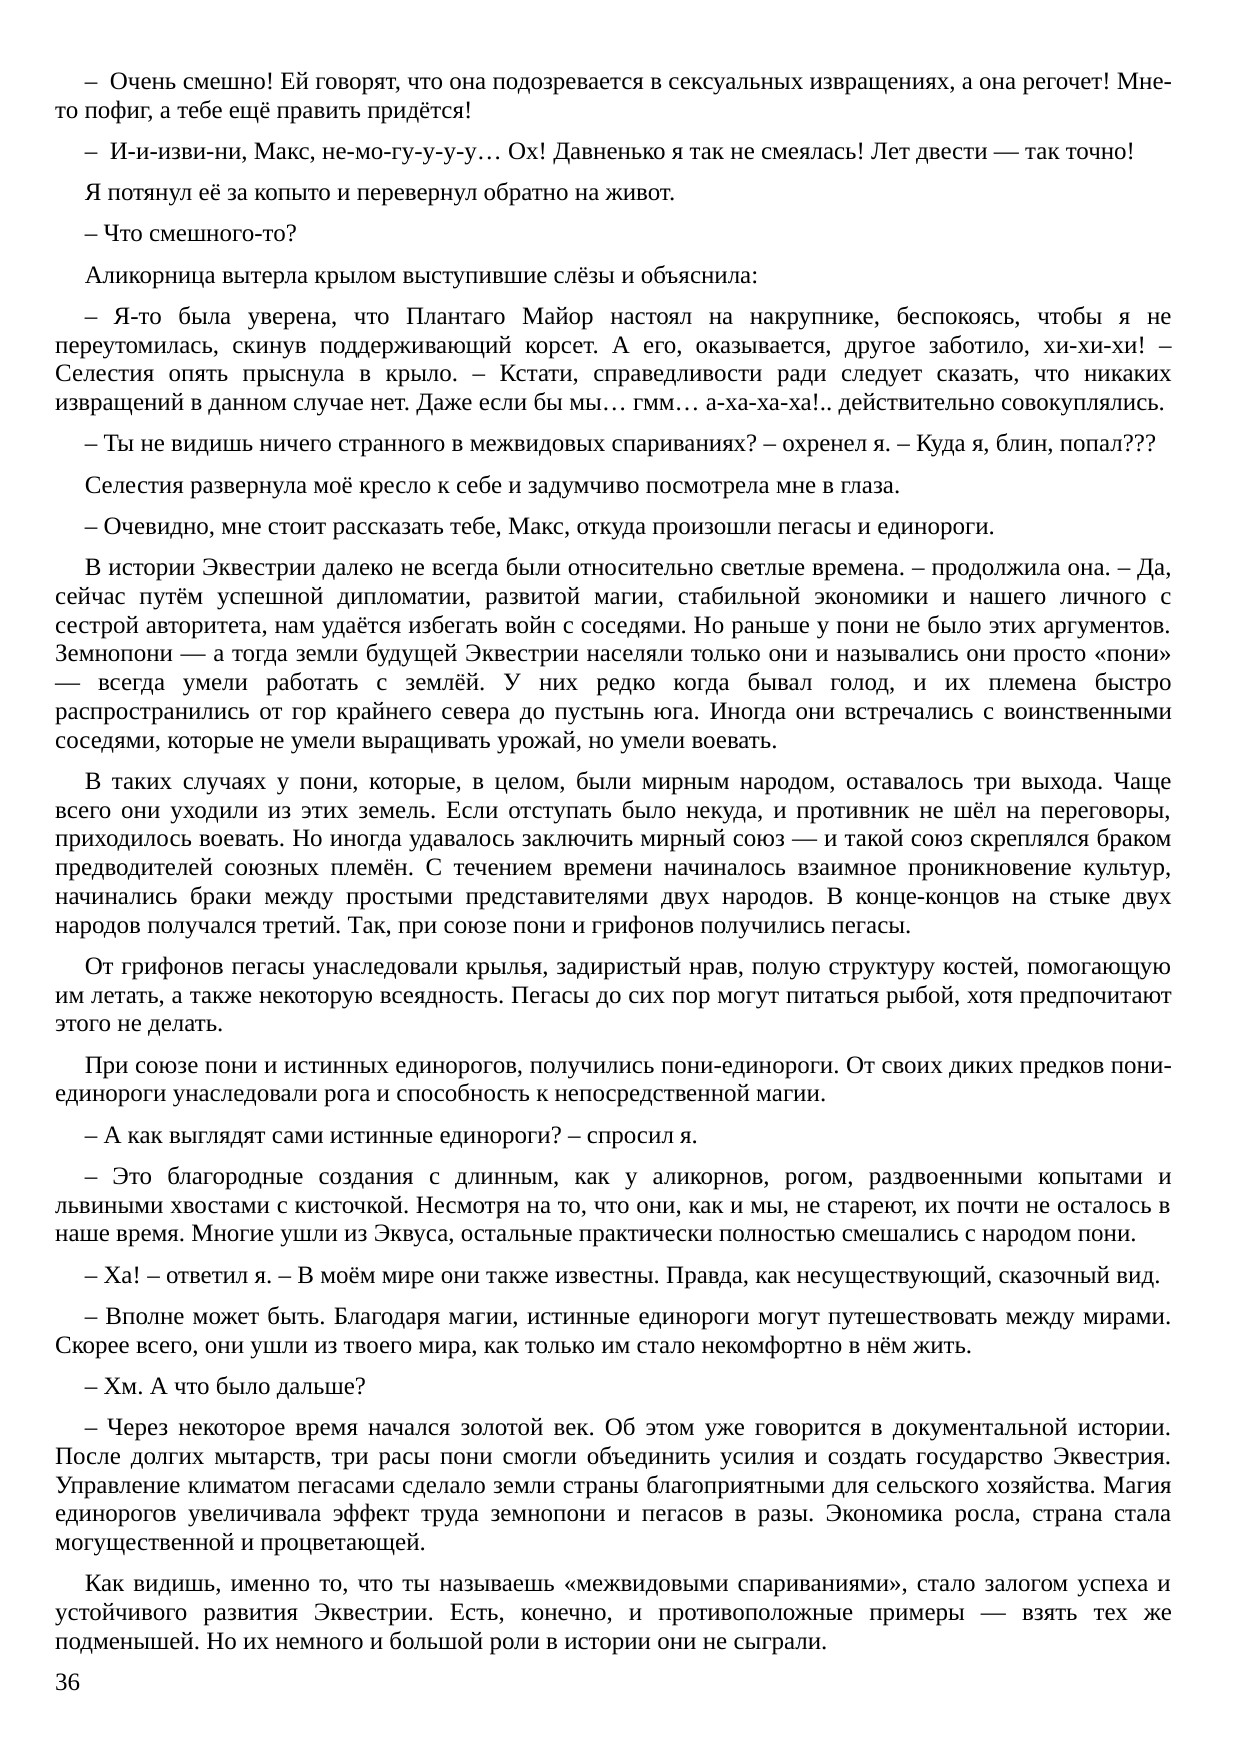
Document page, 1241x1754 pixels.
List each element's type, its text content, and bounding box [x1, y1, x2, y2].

text – И-и-изви-ни, Макс, не-мо-гу-у-у-у… Ох! Давненько я так не смеялась! Лет двести — так точно! [55, 136, 1173, 165]
text – Это благородные создания с длинным, как у аликорнов, рогом, раздвоенными копытами и львиными хвостами с кисточкой. Несмотря на то, что они, как и мы, не стареют, их почти не осталось в наше время. Многие ушли из Эквуса, остальные практически полностью смешались с народом пони. [55, 1161, 1173, 1247]
text – Хм. А что было дальше? [55, 1371, 1173, 1400]
text В таких случаях у пони, которые, в целом, были мирным народом, оставалось три выхода. Чаще всего они уходили из этих земель. Если отступать было некуда, и противник не шёл на переговоры, приходилось воевать. Но иногда удавалось заключить мирный союз — и такой союз скреплялся браком предводителей союзных племён. С течением времени начиналось взаимное проникновение культур, начинались браки между простыми представителями двух народов. В конце-концов на стыке двух народов получался третий. Так, при союзе пони и грифонов получились пегасы. [55, 766, 1173, 938]
text – Очень смешно! Ей говорят, что она подозревается в сексуальных извращениях, а она регочет! Мне-то пофиг, а тебе ещё править придётся! [55, 66, 1173, 123]
text При союзе пони и истинных единорогов, получились пони-единороги. От своих диких предков пони-единороги унаследовали рога и способность к непосредственной магии. [55, 1050, 1173, 1107]
text Я потянул её за копыто и перевернул обратно на живот. [55, 177, 1173, 206]
text Селестия развернула моё кресло к себе и задумчиво посмотрела мне в глаза. [55, 470, 1173, 498]
text В истории Эквестрии далеко не всегда были относительно светлые времена. – продолжила она. – Да, сейчас путём успешной дипломатии, развитой магии, стабильной экономики и нашего личного с сестрой авторитета, нам удаётся избегать войн с соседями. Но раньше у пони не было этих аргументов. Земнопони — а тогда земли будущей Эквестрии населяли только они и назывались они просто «пони» — всегда умели работать с землёй. У них редко когда бывал голод, и их племена быстро распространились от гор крайнего севера до пустынь юга. Иногда они встречались с воинственными соседями, которые не умели выращивать урожай, но умели воевать. [55, 552, 1173, 753]
text – Я-то была уверена, что Плантаго Майор настоял на накрупнике, беспокоясь, чтобы я не переутомилась, скинув поддерживающий корсет. А его, оказывается, другое заботило, хи-хи-хи! – Селестия опять прыснула в крыло. – Кстати, справедливости ради следует сказать, что никаких извращений в данном случае нет. Даже если бы мы… гмм… а-ха-ха-ха!.. действительно совокуплялись. [55, 301, 1173, 416]
text – Через некоторое время начался золотой век. Об этом уже говорится в документальной истории. После долгих мытарств, три расы пони смогли объединить усилия и создать государство Эквестрия. Управление климатом пегасами сделало земли страны благоприятными для сельского хозяйства. Магия единорогов увеличивала эффект труда земнопони и пегасов в разы. Экономика росла, страна стала могущественной и процветающей. [55, 1412, 1173, 1556]
text – Ха! – ответил я. – В моём мире они также известны. Правда, как несуществующий, сказочный вид. [55, 1260, 1173, 1288]
text Как видишь, именно то, что ты называешь «межвидовыми спариваниями», стало залогом успеха и устойчивого развития Эквестрии. Есть, конечно, и противоположные примеры — взять тех же подменышей. Но их немного и большой роли в истории они не сыграли. [55, 1568, 1173, 1655]
text Аликорница вытерла крылом выступившие слёзы и объяснила: [55, 260, 1173, 288]
text От грифонов пегасы унаследовали крылья, задиристый нрав, полую структуру костей, помогающую им летать, а также некоторую всеядность. Пегасы до сих пор могут питаться рыбой, хотя предпочитают этого не делать. [55, 951, 1173, 1037]
text – Очевидно, мне стоит рассказать тебе, Макс, откуда произошли пегасы и единороги. [55, 511, 1173, 540]
text – Что смешного-то? [55, 218, 1173, 247]
text – Вполне может быть. Благодаря магии, истинные единороги могут путешествовать между мирами. Скорее всего, они ушли из твоего мира, как только им стало некомфортно в нём жить. [55, 1301, 1173, 1358]
text – А как выглядят сами истинные единороги? – спросил я. [55, 1120, 1173, 1148]
text – Ты не видишь ничего странного в межвидовых спариваниях? – охренел я. – Куда я, блин, попал??? [55, 428, 1173, 457]
